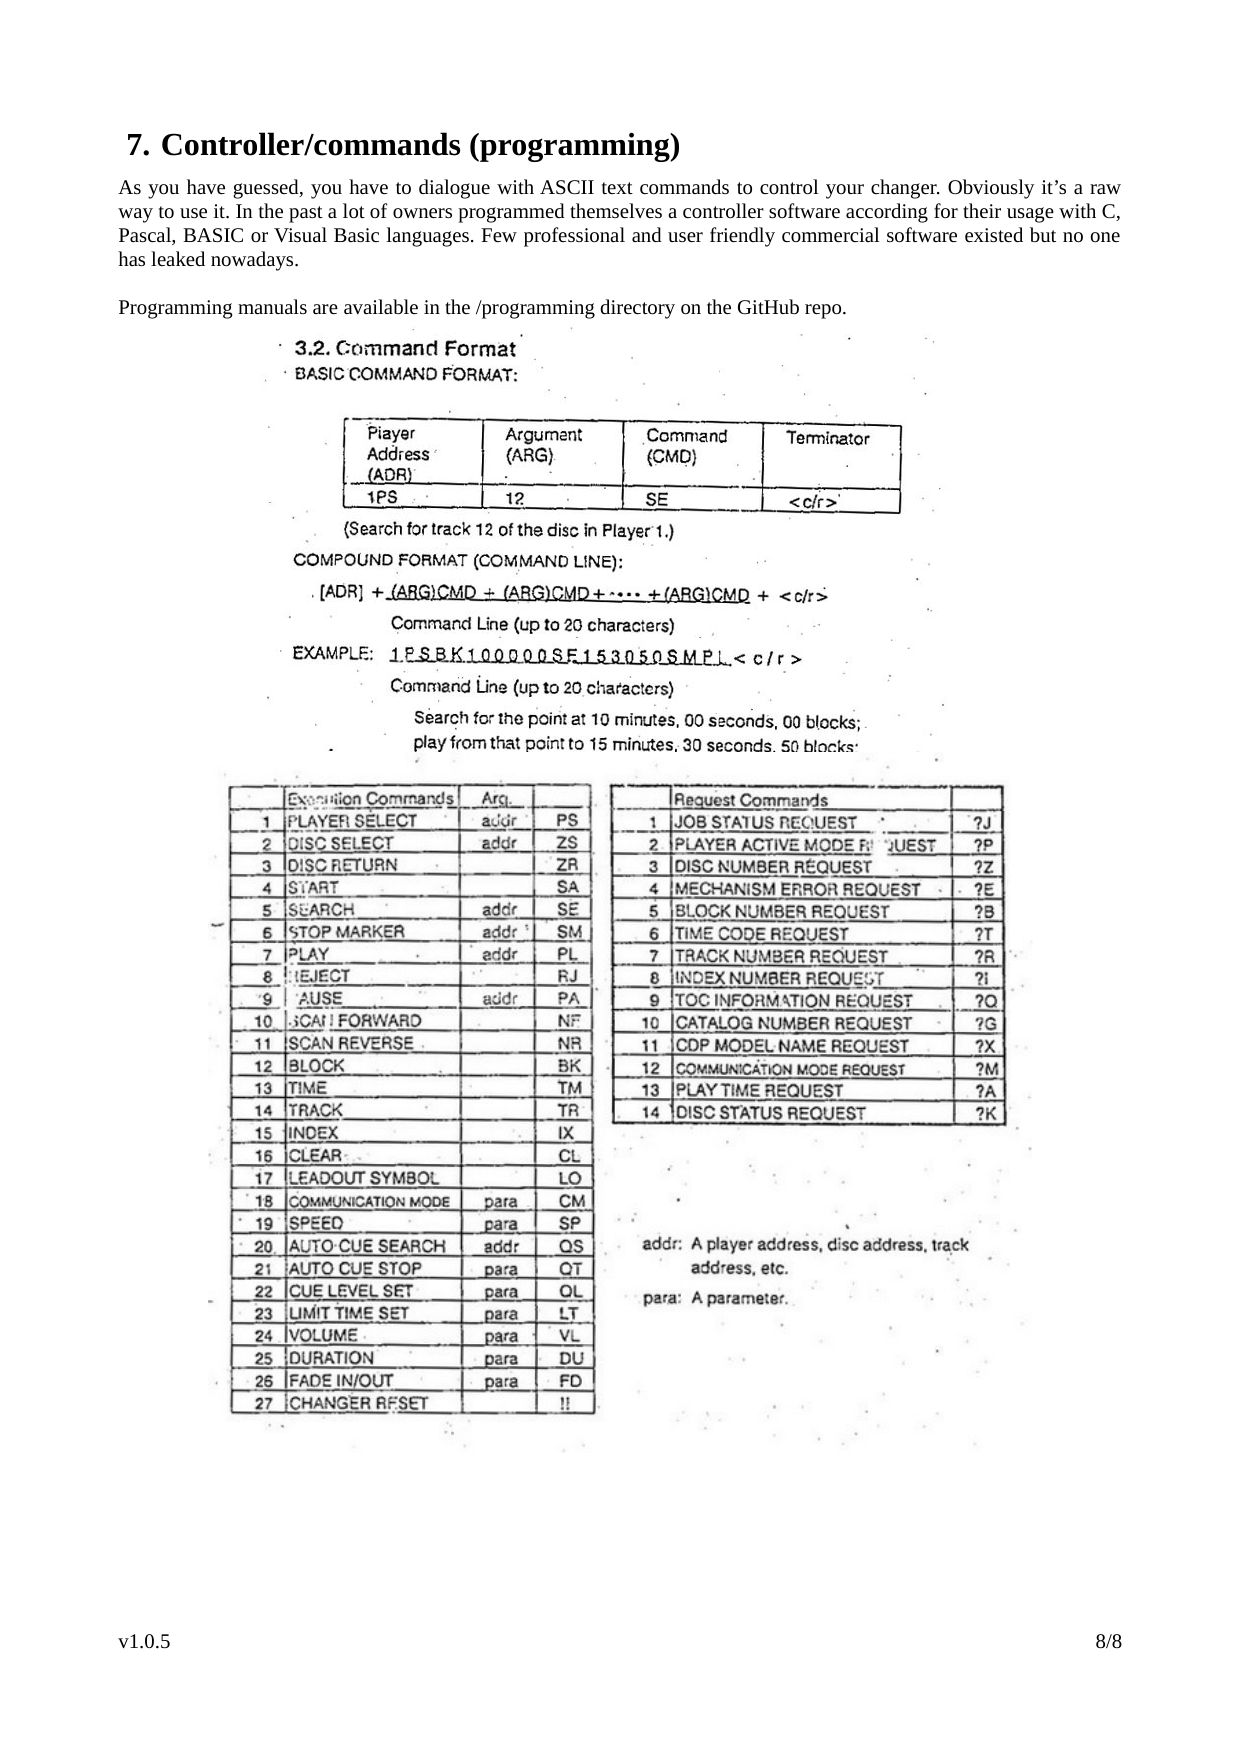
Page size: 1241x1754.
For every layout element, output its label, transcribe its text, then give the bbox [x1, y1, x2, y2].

subtitle Controller/commands (programming) [118, 125, 1122, 162]
text As you have guessed, you have to dialogue with ASCII text commands to control your changer. Obviously it’s a raw way to use it. In the past a lot of owners programmed themselves a controller software according for their usage with C, Pascal, BASIC or Visual Basic languages. Few professional and user friendly commercial software existed but no one has leaked nowadays. [118, 175, 1122, 271]
picture [208, 325, 1033, 1453]
text Programming manuals are available in the /programming directory on the GitHub repo. [118, 295, 1122, 319]
